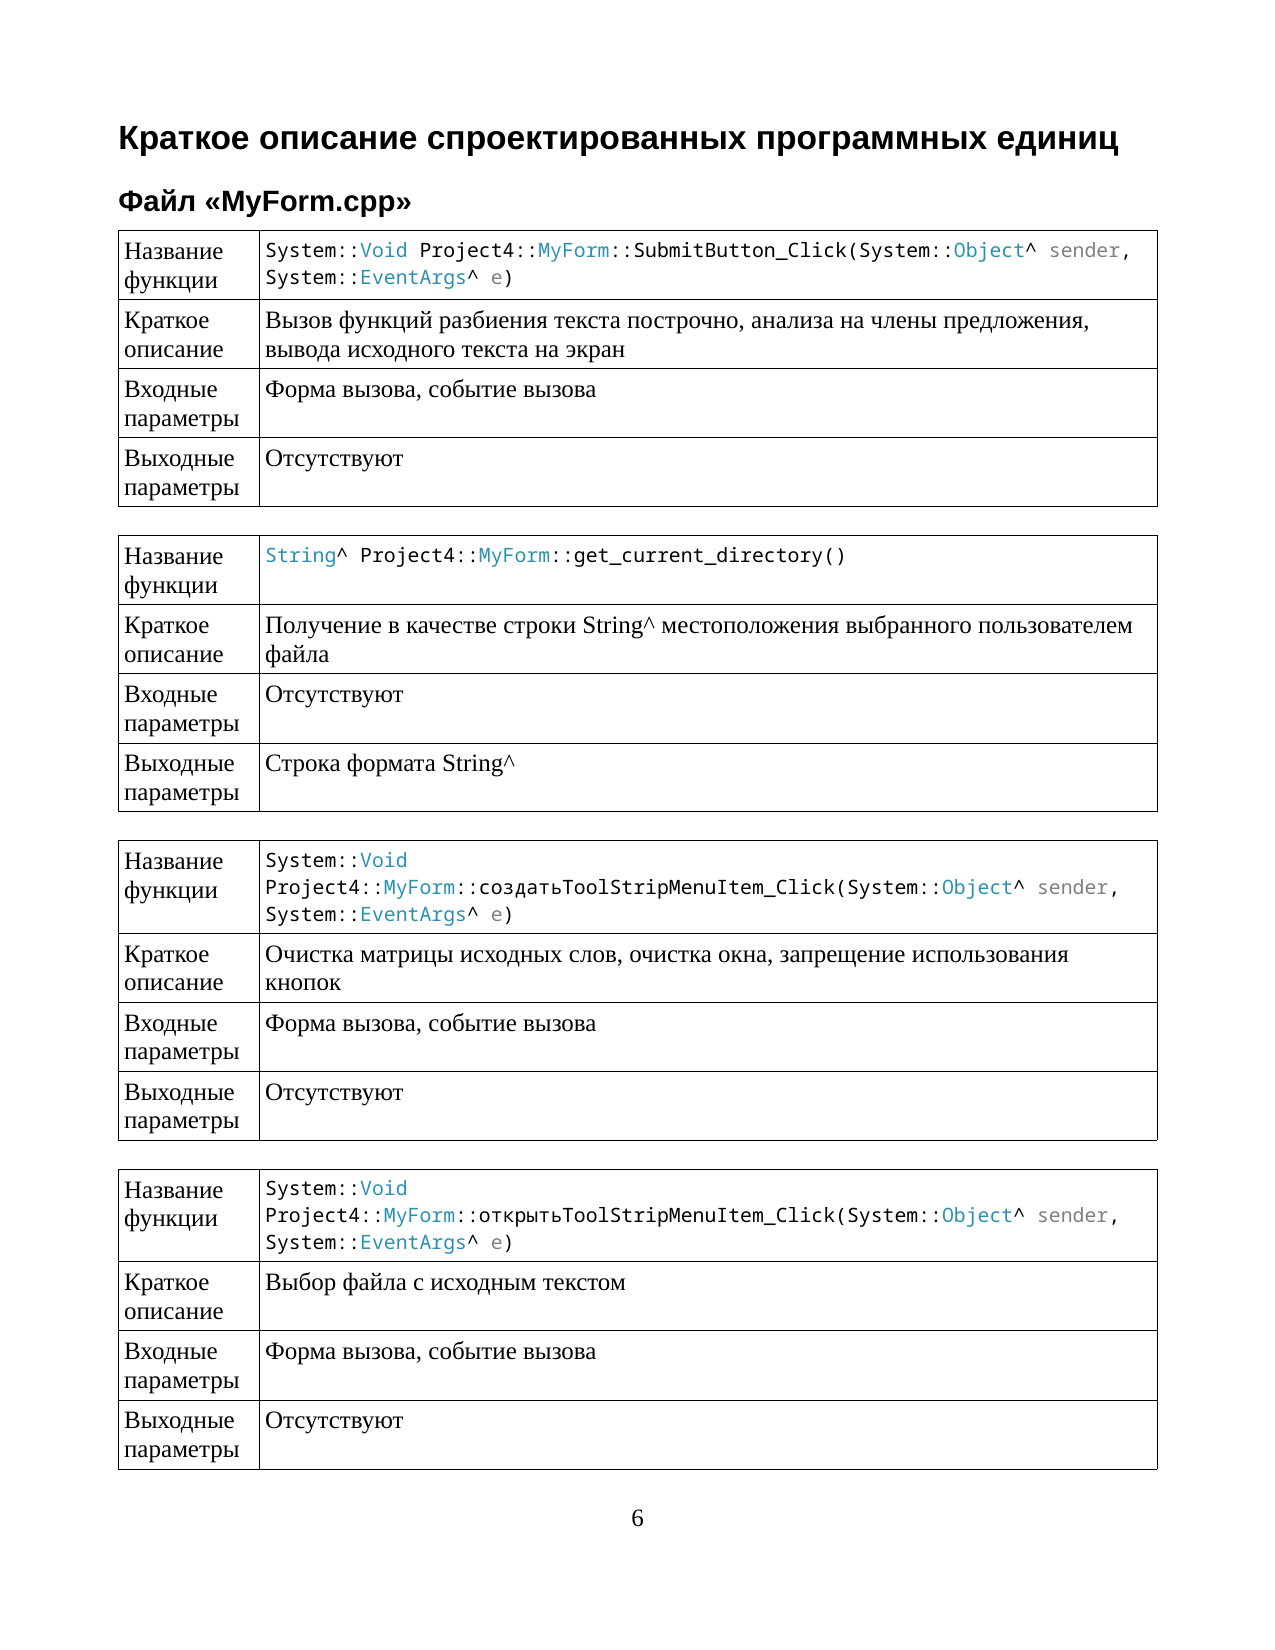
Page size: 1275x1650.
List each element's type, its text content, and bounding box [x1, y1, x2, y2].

table_header System::Void Project4::MyForm::создатьToolStripMenuItem_Click(System::Object^ sender, System::EventArgs^ e) [260, 841, 1157, 933]
subtitle Краткое описание спроектированных программных единиц [118, 118, 1157, 157]
table_header String^ Project4::MyForm::get_current_directory() [260, 536, 1157, 604]
table_header Название функции [119, 231, 259, 299]
table_cell Выходные параметры [119, 1401, 259, 1468]
table_cell Отсутствуют [260, 1401, 1157, 1468]
table_cell Форма вызова, событие вызова [260, 369, 1157, 437]
table_cell Выходные параметры [119, 438, 259, 506]
table_header Название функции [119, 841, 259, 933]
table_cell Форма вызова, событие вызова [260, 1331, 1157, 1399]
table_cell Форма вызова, событие вызова [260, 1003, 1157, 1071]
table_cell Отсутствуют [260, 1072, 1157, 1140]
subtitle Файл «MyForm.cpp» [118, 184, 1157, 218]
table_cell Краткое описание [119, 934, 259, 1002]
table_cell Краткое описание [119, 605, 259, 673]
table_cell Входные параметры [119, 369, 259, 437]
table_cell Выбор файла с исходным текстом [260, 1262, 1157, 1330]
table_cell Выходные параметры [119, 744, 259, 811]
table_cell Отсутствуют [260, 438, 1157, 506]
table_header System::Void Project4::MyForm::SubmitButton_Click(System::Object^ sender, System::EventArgs^ e) [260, 231, 1157, 299]
table_cell Выходные параметры [119, 1072, 259, 1140]
table_header Название функции [119, 1170, 259, 1261]
table_cell Получение в качестве строки String^ местоположения выбранного пользователем файла [260, 605, 1157, 673]
table_cell Входные параметры [119, 674, 259, 742]
table_header System::Void Project4::MyForm::открытьToolStripMenuItem_Click(System::Object^ sender, System::EventArgs^ e) [260, 1170, 1157, 1261]
table_header Название функции [119, 536, 259, 604]
table_cell Краткое описание [119, 300, 259, 368]
table_cell Входные параметры [119, 1003, 259, 1071]
table_cell Строка формата String^ [260, 744, 1157, 811]
table_cell Входные параметры [119, 1331, 259, 1399]
table_cell Краткое описание [119, 1262, 259, 1330]
table_cell Вызов функций разбиения текста построчно, анализа на члены предложения, вывода исходного текста на экран [260, 300, 1157, 368]
table_cell Отсутствуют [260, 674, 1157, 742]
table_cell Очистка матрицы исходных слов, очистка окна, запрещение использования кнопок [260, 934, 1157, 1002]
